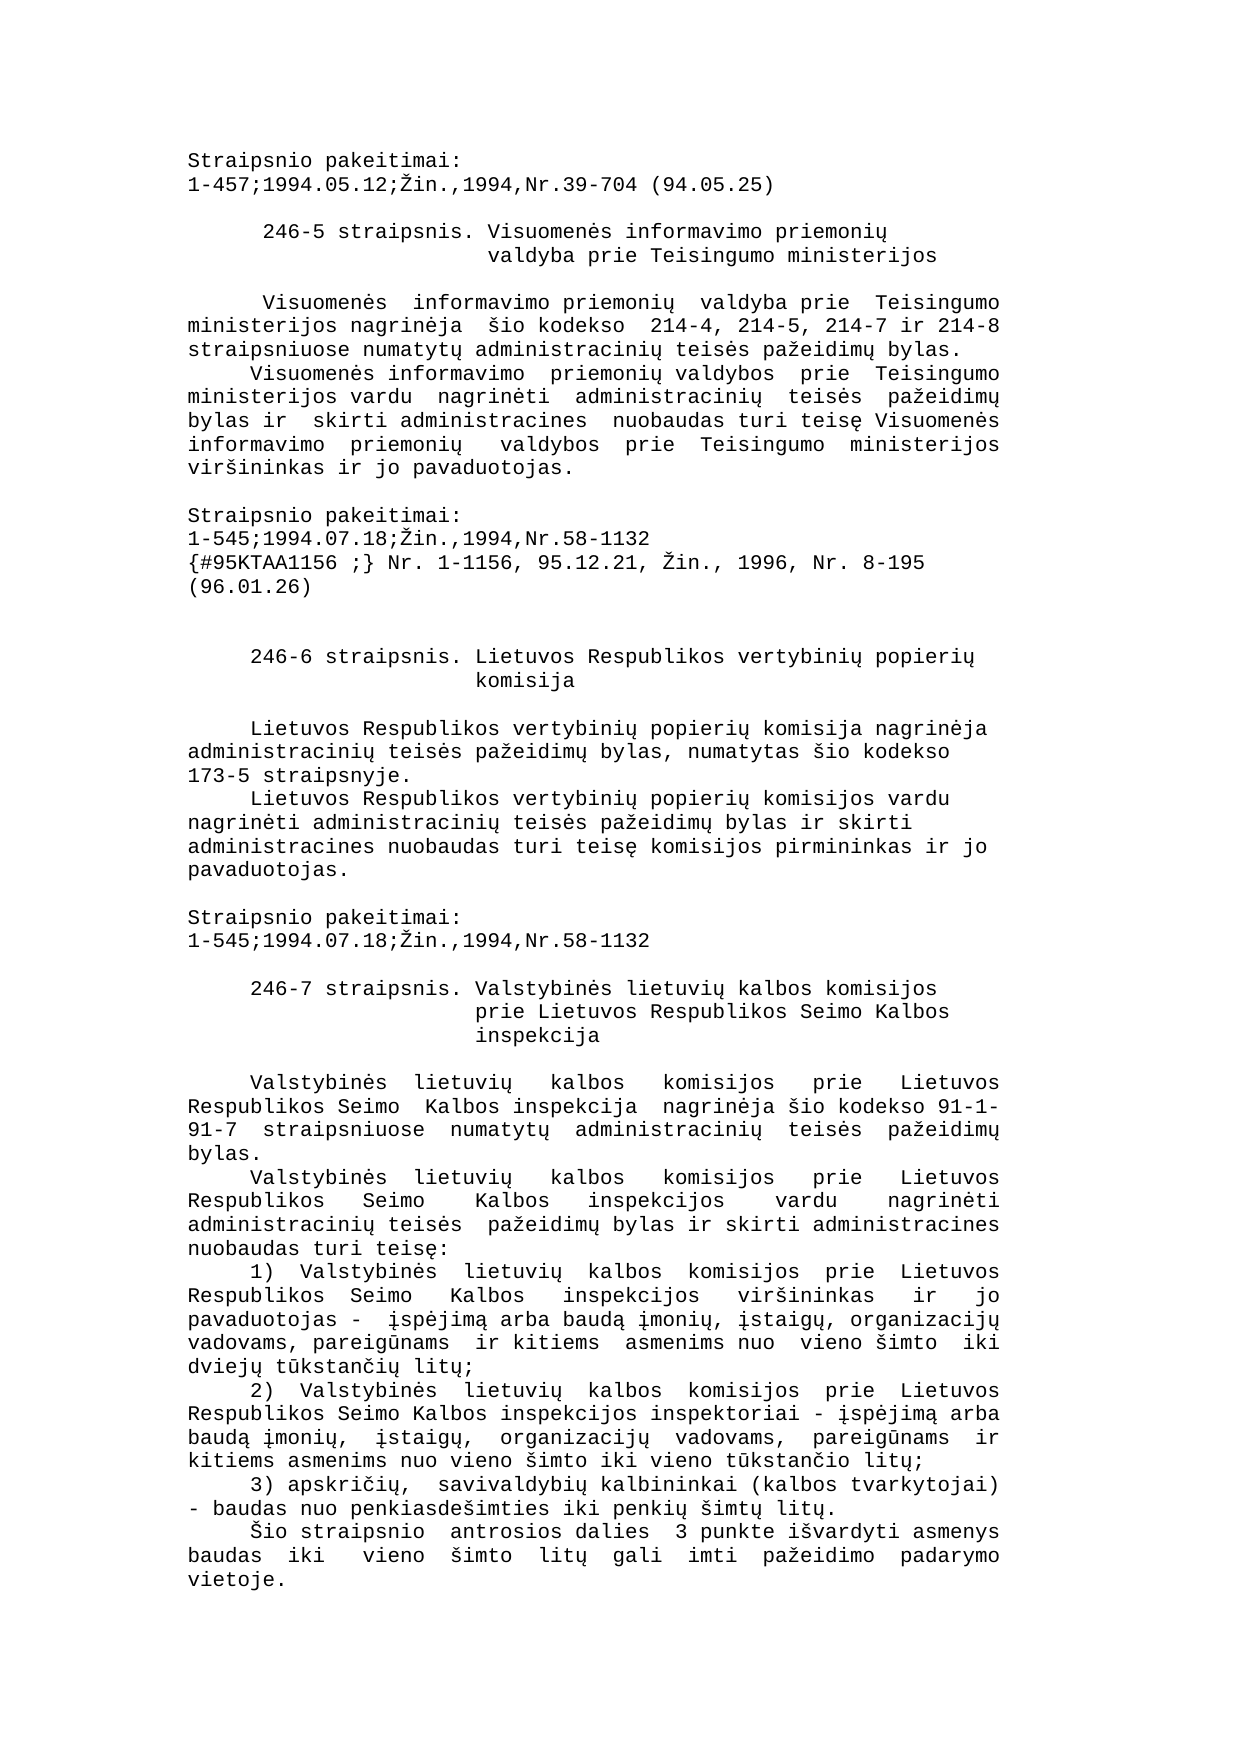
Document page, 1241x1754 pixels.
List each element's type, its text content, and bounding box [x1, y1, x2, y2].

text administracines nuobaudas turi teisę komisijos pirmininkas ir jo [187, 836, 1053, 859]
text nuobaudas turi teisę: [187, 1238, 1053, 1261]
text {#95KTAA1156 ;} Nr. 1-1156, 95.12.21, Žin., 1996, Nr. 8-195 (96.01.26) [187, 552, 1053, 599]
text Šio straipsnio antrosios dalies 3 punkte išvardyti asmenys [187, 1521, 1053, 1545]
text nagrinėti administracinių teisės pažeidimų bylas ir skirti [187, 812, 1053, 836]
text Respublikos Seimo Kalbos inspekcijos inspektoriai - įspėjimą arba [187, 1403, 1053, 1427]
text ministerijos nagrinėja šio kodekso 214-4, 214-5, 214-7 ir 214-8 [187, 316, 1053, 339]
text Respublikos Seimo Kalbos inspekcija nagrinėja šio kodekso 91-1- [187, 1096, 1053, 1119]
text kitiems asmenims nuo vieno šimto iki vieno tūkstančio litų; [187, 1451, 1053, 1474]
text 246-6 straipsnis. Lietuvos Respublikos vertybinių popierių [187, 647, 1053, 670]
text Respublikos Seimo Kalbos inspekcijos viršininkas ir jo [187, 1285, 1053, 1309]
text 1-545;1994.07.18;Žin.,1994,Nr.58-1132 [187, 930, 1053, 954]
text Lietuvos Respublikos vertybinių popierių komisijos vardu [187, 788, 1053, 812]
text dviejų tūkstančių litų; [187, 1356, 1053, 1379]
text Straipsnio pakeitimai: [187, 907, 1053, 930]
text viršininkas ir jo pavaduotojas. [187, 457, 1053, 481]
text 91-7 straipsniuose numatytų administracinių teisės pažeidimų [187, 1119, 1053, 1143]
text 3) apskričių, savivaldybių kalbininkai (kalbos tvarkytojai) [187, 1474, 1053, 1498]
text Visuomenės informavimo priemonių valdyba prie Teisingumo [187, 292, 1053, 316]
text - baudas nuo penkiasdešimties iki penkių šimtų litų. [187, 1498, 1053, 1521]
text Straipsnio pakeitimai: [187, 150, 1053, 174]
text ministerijos vardu nagrinėti administracinių teisės pažeidimų [187, 386, 1053, 410]
text 1) Valstybinės lietuvių kalbos komisijos prie Lietuvos [187, 1261, 1053, 1285]
text 1-457;1994.05.12;Žin.,1994,Nr.39-704 (94.05.25) [187, 174, 1053, 197]
text baudas iki vieno šimto litų gali imti pažeidimo padarymo [187, 1545, 1053, 1569]
text Valstybinės lietuvių kalbos komisijos prie Lietuvos [187, 1167, 1053, 1190]
text Respublikos Seimo Kalbos inspekcijos vardu nagrinėti [187, 1190, 1053, 1214]
text administracinių teisės pažeidimų bylas, numatytas šio kodekso [187, 741, 1053, 765]
text 246-5 straipsnis. Visuomenės informavimo priemonių [187, 221, 1053, 244]
text baudą įmonių, įstaigų, organizacijų vadovams, pareigūnams ir [187, 1427, 1053, 1451]
text vietoje. [187, 1569, 1053, 1592]
text valdyba prie Teisingumo ministerijos [187, 244, 1053, 268]
text 1-545;1994.07.18;Žin.,1994,Nr.58-1132 [187, 528, 1053, 552]
text Straipsnio pakeitimai: [187, 505, 1053, 528]
text prie Lietuvos Respublikos Seimo Kalbos [187, 1001, 1053, 1025]
text Lietuvos Respublikos vertybinių popierių komisija nagrinėja [187, 717, 1053, 741]
text 173-5 straipsnyje. [187, 765, 1053, 788]
text bylas. [187, 1143, 1053, 1167]
text straipsniuose numatytų administracinių teisės pažeidimų bylas. [187, 339, 1053, 363]
text inspekcija [187, 1025, 1053, 1048]
text pavaduotojas. [187, 859, 1053, 883]
text Valstybinės lietuvių kalbos komisijos prie Lietuvos [187, 1072, 1053, 1096]
text informavimo priemonių valdybos prie Teisingumo ministerijos [187, 434, 1053, 457]
text 2) Valstybinės lietuvių kalbos komisijos prie Lietuvos [187, 1379, 1053, 1403]
text komisija [187, 670, 1053, 694]
text pavaduotojas - įspėjimą arba baudą įmonių, įstaigų, organizacijų [187, 1309, 1053, 1332]
text bylas ir skirti administracines nuobaudas turi teisę Visuomenės [187, 410, 1053, 434]
text vadovams, pareigūnams ir kitiems asmenims nuo vieno šimto iki [187, 1332, 1053, 1356]
text Visuomenės informavimo priemonių valdybos prie Teisingumo [187, 363, 1053, 386]
text administracinių teisės pažeidimų bylas ir skirti administracines [187, 1214, 1053, 1238]
text 246-7 straipsnis. Valstybinės lietuvių kalbos komisijos [187, 978, 1053, 1001]
